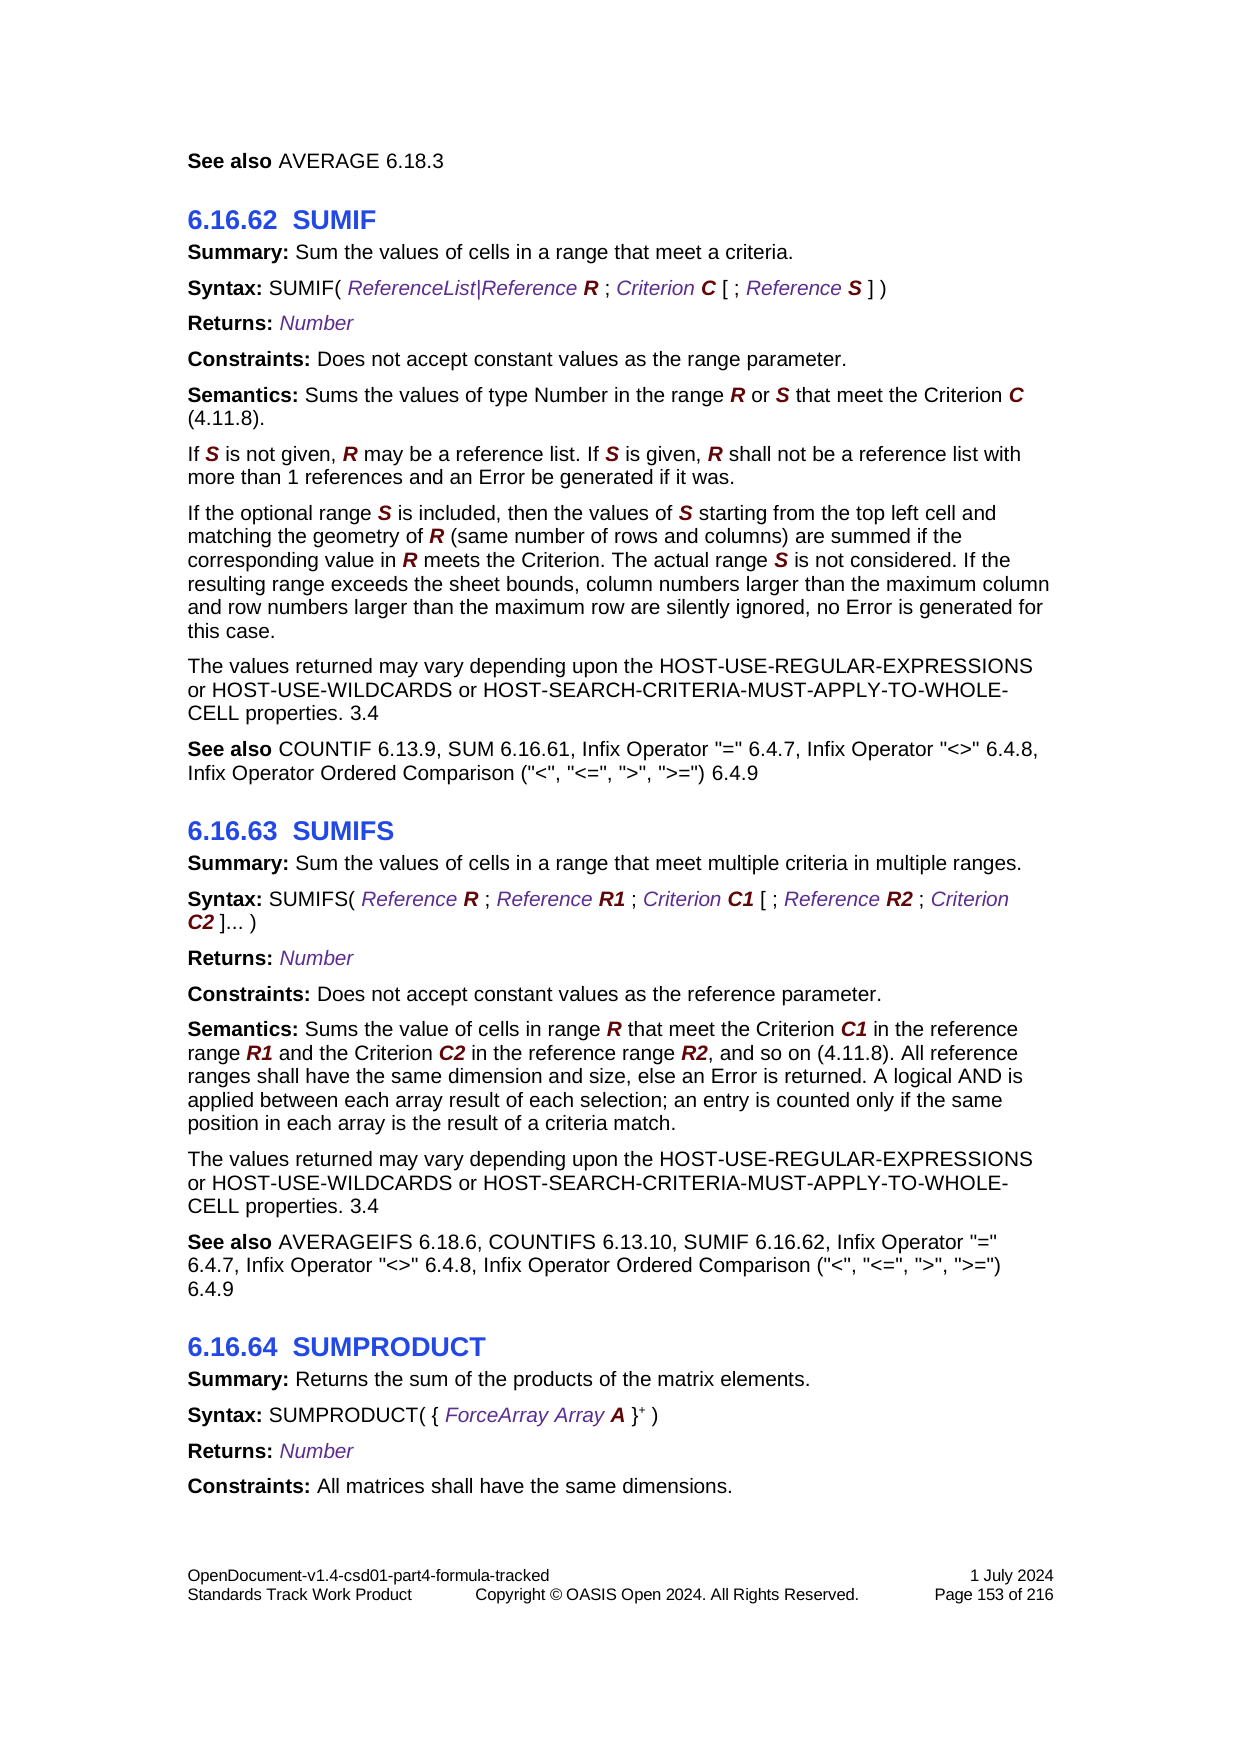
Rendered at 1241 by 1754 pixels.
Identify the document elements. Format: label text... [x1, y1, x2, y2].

text Constraints: All matrices shall have the same dimensions. [187, 1475, 1053, 1498]
text Summary: Sum the values of cells in a range that meet multiple criteria in multiple ranges. [187, 852, 1053, 875]
text Semantics: Sums the values of type Number in the range R or S that meet the Criterion C (4.11.8). [187, 383, 1053, 430]
text Summary: Returns the sum of the products of the matrix elements. [187, 1368, 1053, 1391]
text If the optional range S is included, then the values of S starting from the top left cell and matching the geometry of R (same number of rows and columns) are summed if the corresponding value in R meets the Criterion. The actual range S is not considered. If the resulting range exceeds the sheet bounds, column numbers larger than the maximum column and row numbers larger than the maximum row are silently ignored, no Error is generated for this case. [187, 501, 1053, 643]
text Syntax: SUMPRODUCT( { ForceArray Array A }+ ) [187, 1403, 1053, 1427]
text Syntax: SUMIF( ReferenceList|Reference R ; Criterion C [ ; Reference S ] ) [187, 276, 1053, 300]
text The values returned may vary depending upon the HOST-USE-REGULAR-EXPRESSIONS or HOST-USE-WILDCARDS or HOST-SEARCH-CRITERIA-MUST-APPLY-TO-WHOLE-CELL properties. 3.4 [187, 1147, 1053, 1218]
text Summary: Sum the values of cells in a range that meet a criteria. [187, 241, 1053, 264]
subtitle SUMPRODUCT [187, 1332, 1053, 1362]
text Semantics: Sums the value of cells in range R that meet the Criterion C1 in the reference range R1 and the Criterion C2 in the reference range R2, and so on (4.11.8). All reference ranges shall have the same dimension and size, else an Error is returned. A logical AND is applied between each array result of each selection; an entry is counted only if the same position in each array is the result of a criteria match. [187, 1018, 1053, 1135]
text Constraints: Does not accept constant values as the range parameter. [187, 347, 1053, 371]
text See also AVERAGEIFS 6.18.6, COUNTIFS 6.13.10, SUMIF 6.16.62, Infix Operator "=" 6.4.7, Infix Operator "<>" 6.4.8, Infix Operator Ordered Comparison ("<", "<=", ">", ">=") 6.4.9 [187, 1230, 1053, 1301]
text Returns: Number [187, 1439, 1053, 1463]
subtitle SUMIF [187, 204, 1053, 234]
text Syntax: SUMIFS( Reference R ; Reference R1 ; Criterion C1 [ ; Reference R2 ; Criterion C2 ]... ) [187, 887, 1053, 934]
text If S is not given, R may be a reference list. If S is given, R shall not be a reference list with more than 1 references and an Error be generated if it was. [187, 442, 1053, 489]
text The values returned may vary depending upon the HOST-USE-REGULAR-EXPRESSIONS or HOST-USE-WILDCARDS or HOST-SEARCH-CRITERIA-MUST-APPLY-TO-WHOLE-CELL properties. 3.4 [187, 655, 1053, 725]
text Returns: Number [187, 312, 1053, 335]
text See also AVERAGE 6.18.3 [187, 150, 1053, 173]
text See also COUNTIF 6.13.9, SUM 6.16.61, Infix Operator "=" 6.4.7, Infix Operator "<>" 6.4.8, Infix Operator Ordered Comparison ("<", "<=", ">", ">=") 6.4.9 [187, 737, 1053, 784]
text Returns: Number [187, 946, 1053, 970]
subtitle SUMIFS [187, 816, 1053, 846]
text Constraints: Does not accept constant values as the reference parameter. [187, 982, 1053, 1006]
